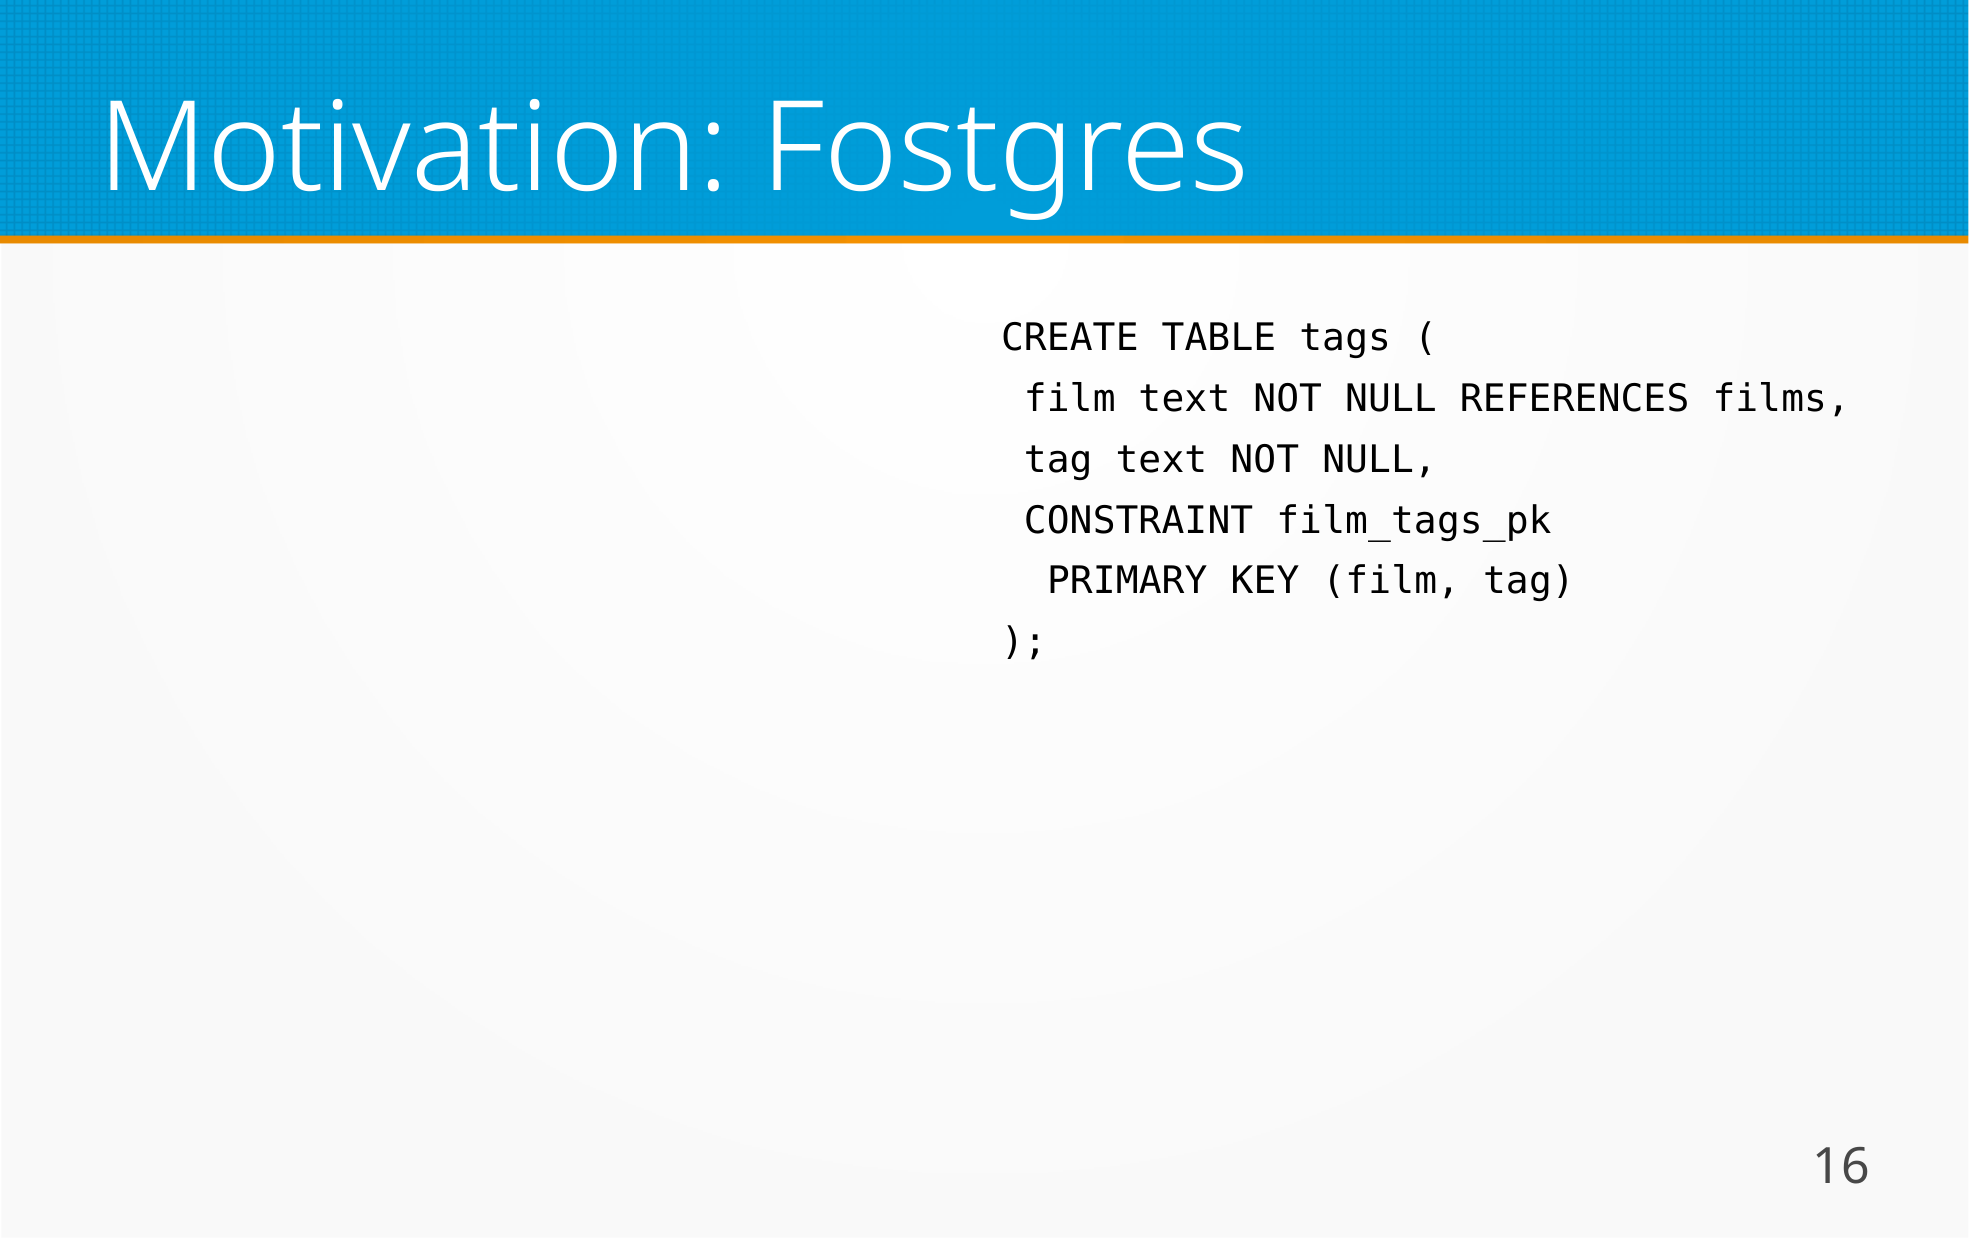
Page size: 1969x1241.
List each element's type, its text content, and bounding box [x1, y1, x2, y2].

list CREATE TABLE tags ( film text NOT NULL REFERENCES films, tag text NOT NULL, CONSTRAINT film_tags_pk PRIMARY KEY (film, tag) ); [1001, 315, 1861, 680]
title Motivation: Fostgres [98, 19, 1870, 227]
picture [0, 236, 1969, 1241]
